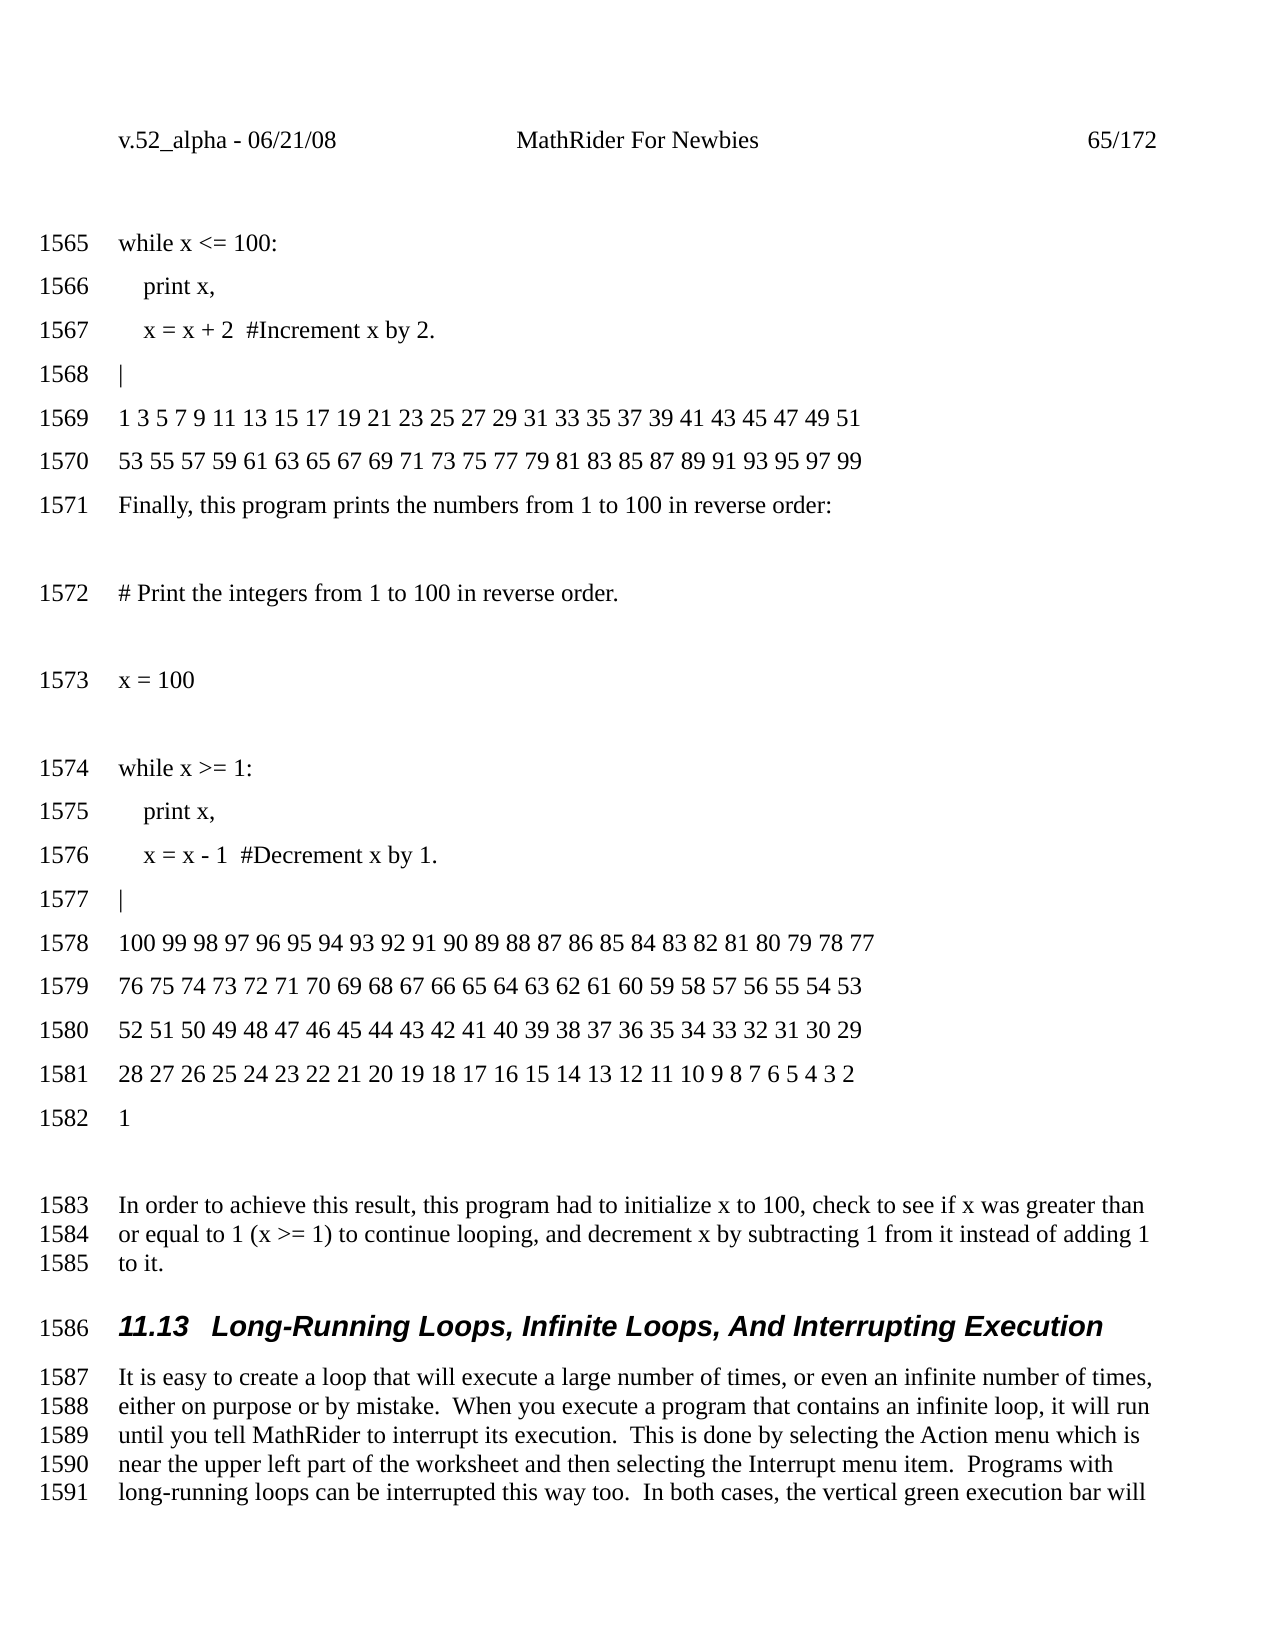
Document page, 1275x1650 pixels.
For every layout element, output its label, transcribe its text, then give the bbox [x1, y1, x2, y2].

text It is easy to create a loop that will execute a large number of times, or even an infinite number of times, either on purpose or by mistake. When you execute a program that contains an infinite loop, it will run until you tell MathRider to interrupt its execution. This is done by selecting the Action menu which is near the upper left part of the worksheet and then selecting the Interrupt menu item. Programs with long-running loops can be interrupted this way too. In both cases, the vertical green execution bar will [118, 1362, 1157, 1506]
text print x, [118, 271, 1157, 300]
text 100 99 98 97 96 95 94 93 92 91 90 89 88 87 86 85 84 83 82 81 80 79 78 77 [118, 928, 1157, 956]
text 1 3 5 7 9 11 13 15 17 19 21 23 25 27 29 31 33 35 37 39 41 43 45 47 49 51 [118, 403, 1157, 431]
text while x <= 100: [118, 228, 1157, 256]
text 52 51 50 49 48 47 46 45 44 43 42 41 40 39 38 37 36 35 34 33 32 31 30 29 [118, 1015, 1157, 1044]
text 76 75 74 73 72 71 70 69 68 67 66 65 64 63 62 61 60 59 58 57 56 55 54 53 [118, 971, 1157, 1000]
text 28 27 26 25 24 23 22 21 20 19 18 17 16 15 14 13 12 11 10 9 8 7 6 5 4 3 2 [118, 1059, 1157, 1088]
text x = x + 2 #Increment x by 2. [118, 315, 1157, 344]
text 53 55 57 59 61 63 65 67 69 71 73 75 77 79 81 83 85 87 89 91 93 95 97 99 [118, 446, 1157, 475]
text # Print the integers from 1 to 100 in reverse order. [118, 578, 1157, 606]
text In order to achieve this result, this program had to initialize x to 100, check to see if x was greater than or equal to 1 (x >= 1) to continue looping, and decrement x by subtracting 1 from it instead of adding 1 to it. [118, 1190, 1157, 1276]
text x = 100 [118, 665, 1157, 694]
text | [118, 884, 1157, 913]
subtitle Long-Running Loops, Infinite Loops, And Interrupting Execution [118, 1309, 1157, 1342]
text Finally, this program prints the numbers from 1 to 100 in reverse order: [118, 490, 1157, 519]
text | [118, 359, 1157, 388]
text 1 [118, 1103, 1157, 1131]
text while x >= 1: [118, 753, 1157, 781]
text print x, [118, 796, 1157, 825]
text x = x - 1 #Decrement x by 1. [118, 840, 1157, 869]
